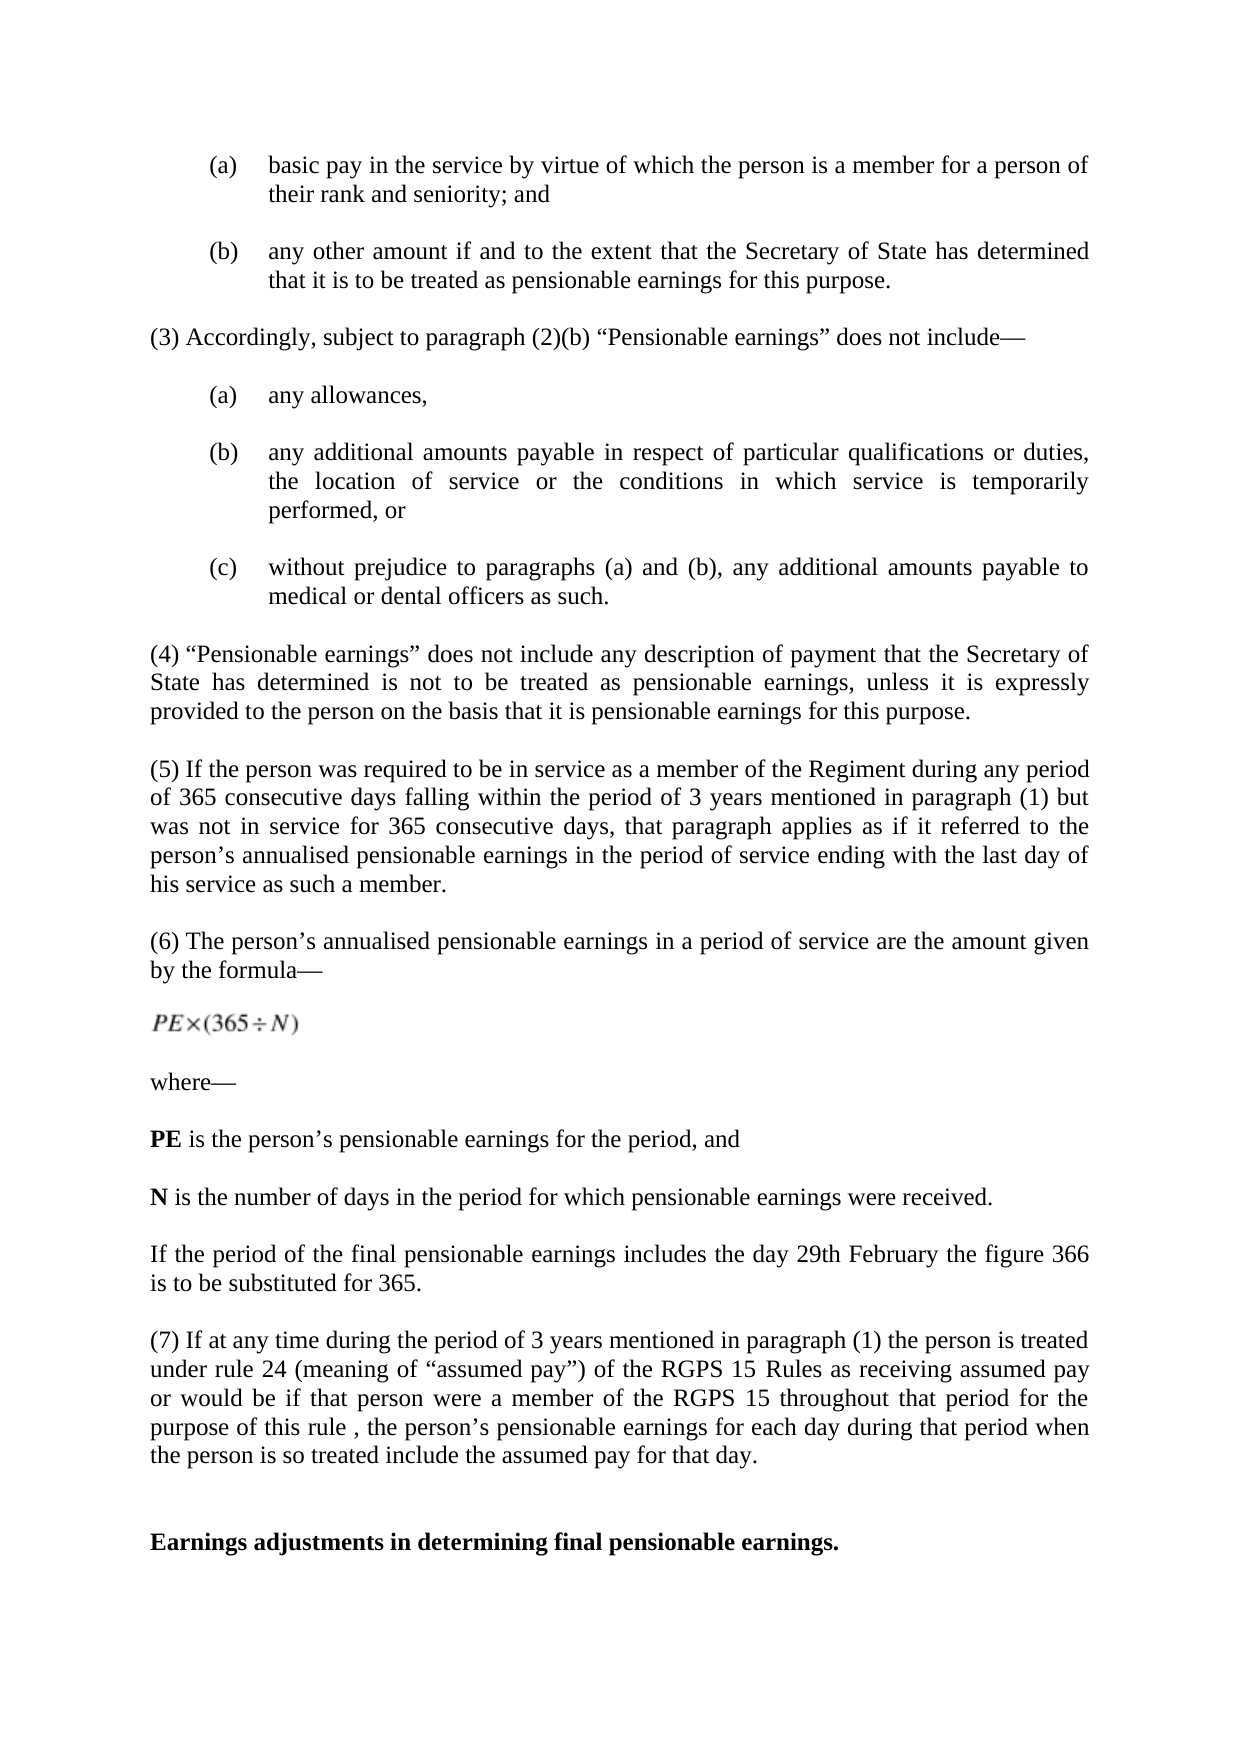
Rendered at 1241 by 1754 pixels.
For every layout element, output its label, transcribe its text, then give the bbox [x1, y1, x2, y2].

text If the period of the final pensionable earnings includes the day 29th February the figure 366 is to be substituted for 365. [150, 1239, 1090, 1297]
subtitle Earnings adjustments in determining final pensionable earnings. [150, 1527, 1090, 1556]
text (4) “Pensionable earnings” does not include any description of payment that the Secretary of State has determined is not to be treated as pensionable earnings, unless it is expressly provided to the person on the basis that it is pensionable earnings for this purpose. [150, 639, 1090, 725]
text (b) any other amount if and to the extent that the Secretary of State has determined that it is to be treated as pensionable earnings for this purpose. [209, 236, 1090, 294]
list where— [150, 1067, 1090, 1096]
text (6) The person’s annualised pensionable earnings in a period of service are the amount given by the formula— [150, 926, 1090, 984]
text (7) If at any time during the period of 3 years mentioned in paragraph (1) the person is treated under rule 24 (meaning of “assumed pay”) of the RGPS 15 Rules as receiving assumed pay or would be if that person were a member of the RGPS 15 throughout that period for the purpose of this rule , the person’s pensionable earnings for each day during that period when the person is so treated include the assumed pay for that day. [150, 1326, 1090, 1469]
text (3) Accordingly, subject to paragraph (2)(b) “Pensionable earnings” does not include— [150, 322, 1090, 351]
text (a) any allowances, [209, 380, 1090, 409]
text N is the number of days in the period for which pensionable earnings were received. [150, 1182, 1090, 1211]
text (5) If the person was required to be in service as a member of the Regiment during any period of 365 consecutive days falling within the period of 3 years mentioned in paragraph (1) but was not in service for 365 consecutive days, that paragraph applies as if it referred to the person’s annualised pensionable earnings in the period of service ending with the last day of his service as such a member. [150, 754, 1090, 897]
text (b) any additional amounts payable in respect of particular qualifications or duties, the location of service or the conditions in which service is temporarily performed, or [209, 437, 1090, 524]
text (c) without prejudice to paragraphs (a) and (b), any additional amounts payable to medical or dental officers as such. [209, 552, 1090, 610]
text (a) basic pay in the service by virtue of which the person is a member for a person of their rank and seniority; and [209, 150, 1090, 207]
text PE is the person’s pensionable earnings for the period, and [150, 1124, 1090, 1153]
